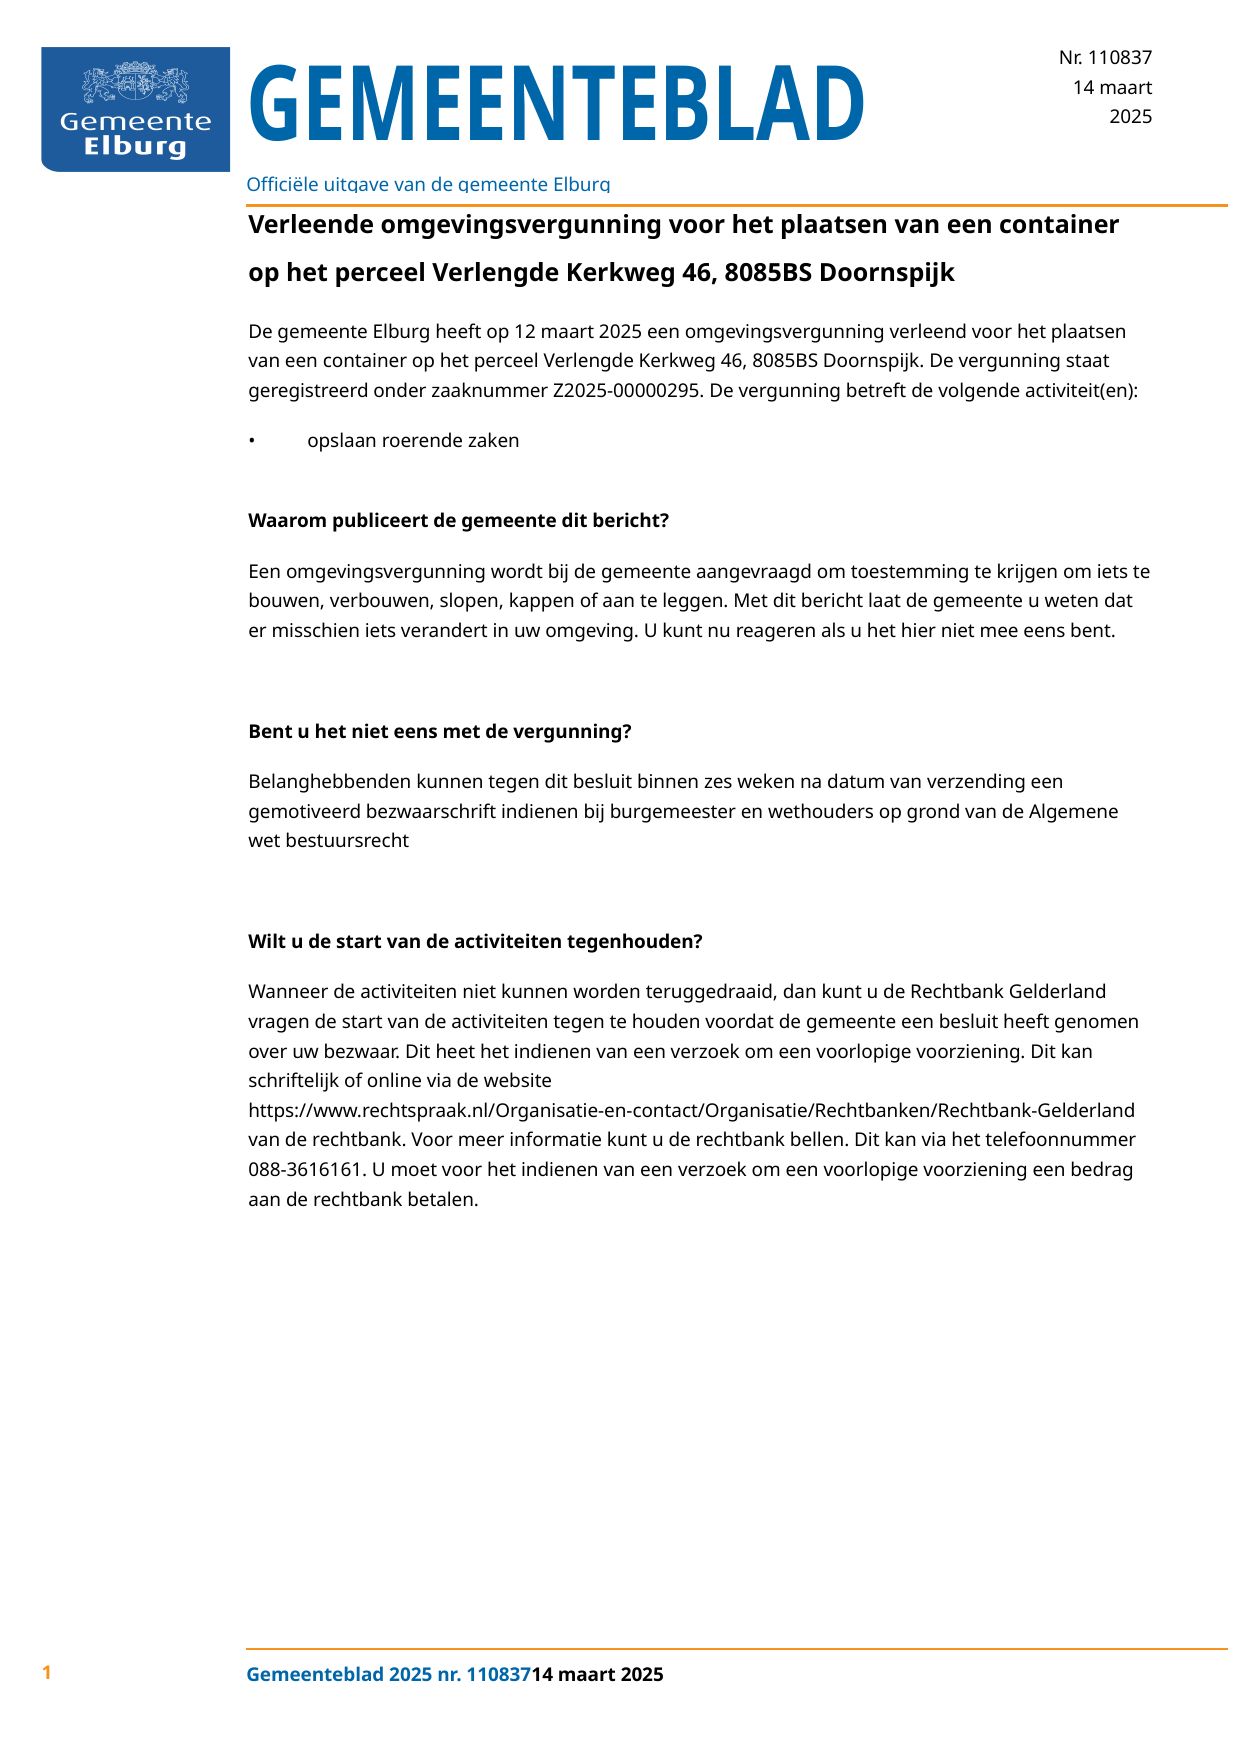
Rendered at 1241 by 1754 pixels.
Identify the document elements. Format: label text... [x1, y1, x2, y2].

text Een omgevingsvergunning wordt bij de gemeente aangevraagd om toestemming te krijgen om iets te bouwen, verbouwen, slopen, kappen of aan te leggen. Met dit bericht laat de gemeente u weten dat er misschien iets verandert in uw omgeving. U kunt nu reageren als u het hier niet mee eens bent. [248, 558, 1152, 643]
text Waarom publiceert de gemeente dit bericht? [248, 507, 1152, 533]
picture [41, 47, 231, 172]
list opslaan roerende zaken [248, 427, 1152, 453]
text Wanneer de activiteiten niet kunnen worden teruggedraaid, dan kunt u de Rechtbank Gelderland vragen de start van de activiteiten tegen te houden voordat de gemeente een besluit heeft genomen over uw bezwaar. Dit heet het indienen van een verzoek om een voorlopige voorziening. Dit kan schriftelijk of online via de website https://www.rechtspraak.nl/Organisatie-en-contact/Organisatie/Rechtbanken/Rechtbank-Gelderland van de rechtbank. Voor meer informatie kunt u de rechtbank bellen. Dit kan via het telefoonnummer 088-3616161. U moet voor het indienen van een verzoek om een voorlopige voorziening een bedrag aan de rechtbank betalen. [248, 979, 1152, 1212]
text Bent u het niet eens met de vergunning? [248, 718, 1152, 744]
text Wilt u de start van de activiteiten tegenhouden? [248, 928, 1152, 954]
text De gemeente Elburg heeft op 12 maart 2025 een omgevingsvergunning verleend voor het plaatsen van een container op het perceel Verlengde Kerkweg 46, 8085BS Doornspijk. De vergunning staat geregistreerd onder zaaknummer Z2025-00000295. De vergunning betreft de volgende activiteit(en): [248, 318, 1152, 403]
text Belanghebbenden kunnen tegen dit besluit binnen zes weken na datum van verzending een gemotiveerd bezwaarschrift indienen bij burgemeester en wethouders op grond van de Algemene wet bestuursrecht [248, 768, 1152, 853]
text Verleende omgevingsvergunning voor het plaatsen van een container op het perceel Verlengde Kerkweg 46, 8085BS Doornspijk [248, 207, 1152, 288]
